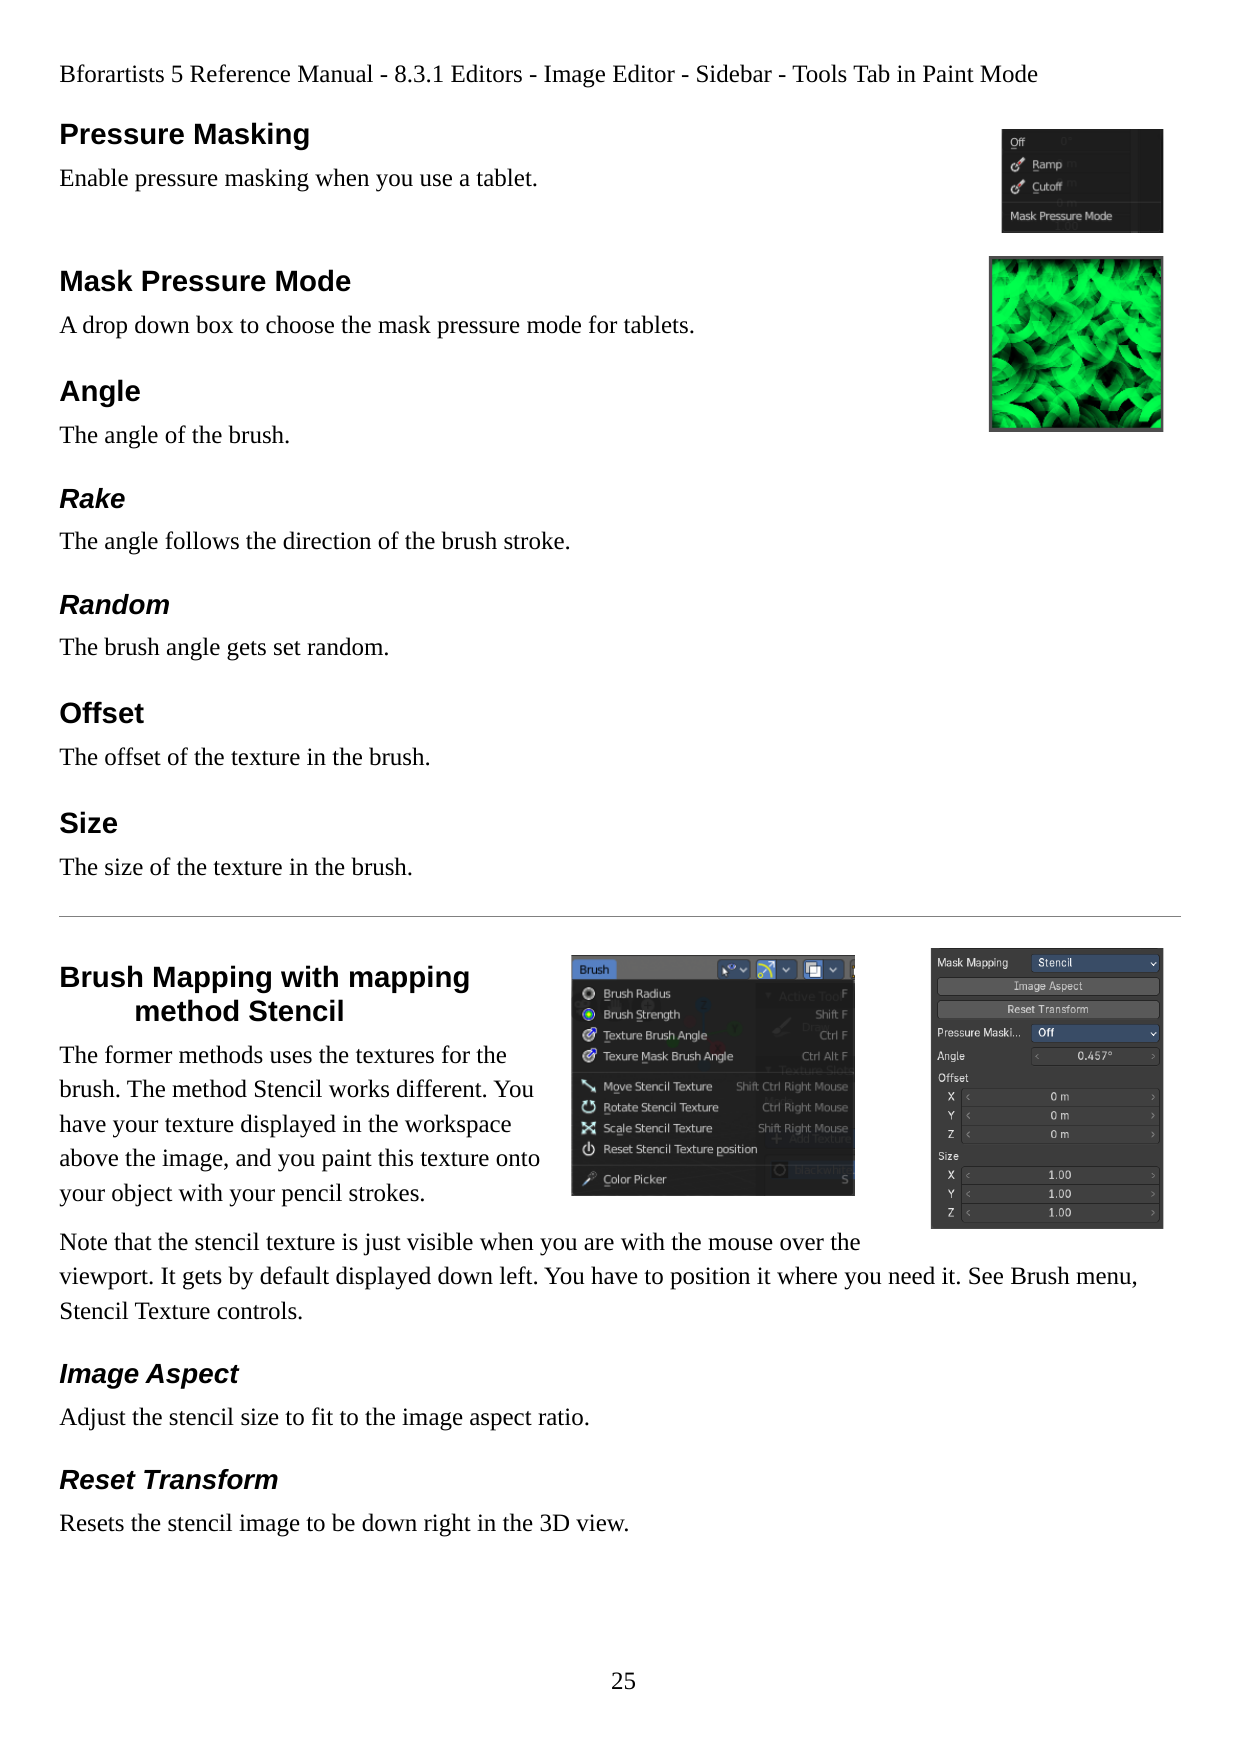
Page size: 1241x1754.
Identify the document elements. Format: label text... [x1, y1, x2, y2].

text The size of the texture in the brush. [59, 852, 1181, 881]
subtitle Rake [59, 482, 1181, 514]
subtitle Random [59, 588, 1181, 620]
text The angle follows the direction of the brush stroke. [59, 526, 1181, 555]
text The brush angle gets set random. [59, 632, 1181, 661]
subtitle Pressure Masking [59, 117, 1181, 151]
text A drop down box to choose the mask pressure mode for tablets. [59, 311, 988, 339]
text Enable pressure masking when you use a tablet. [59, 163, 1001, 192]
subtitle Offset [59, 696, 1181, 730]
subtitle [1164, 264, 1181, 298]
picture [988, 256, 1164, 432]
picture [930, 948, 1164, 1229]
subtitle Reset Transform [59, 1463, 1181, 1495]
picture [1001, 129, 1164, 233]
subtitle Image Aspect [59, 1357, 1181, 1389]
subtitle [1164, 374, 1181, 408]
text Adjust the stencil size to fit to the image aspect ratio. [59, 1402, 1181, 1431]
text The former methods uses the textures for the brush. The method Stencil works different. You have your texture displayed in the workspace above the image, and you paint this texture onto your object with your pencil strokes. [59, 1040, 930, 1207]
subtitle Mask Pressure Mode [59, 264, 988, 298]
text Resets the stencil image to be down right in the 3D view. [59, 1508, 1181, 1537]
subtitle [855, 960, 930, 1027]
subtitle Size [59, 806, 1181, 840]
text The offset of the texture in the brush. [59, 742, 1181, 771]
subtitle [1164, 960, 1181, 1027]
text The angle of the brush. [59, 421, 1181, 449]
subtitle Angle [59, 374, 988, 408]
text Note that the stencil texture is just visible when you are with the mouse over the viewport. It gets by default displayed down left. You have to position it where you need it. See Brush menu, Stencil Texture controls. [59, 1227, 1181, 1325]
picture [571, 955, 855, 1196]
subtitle Brush Mapping with mapping method Stencil [59, 960, 571, 1027]
